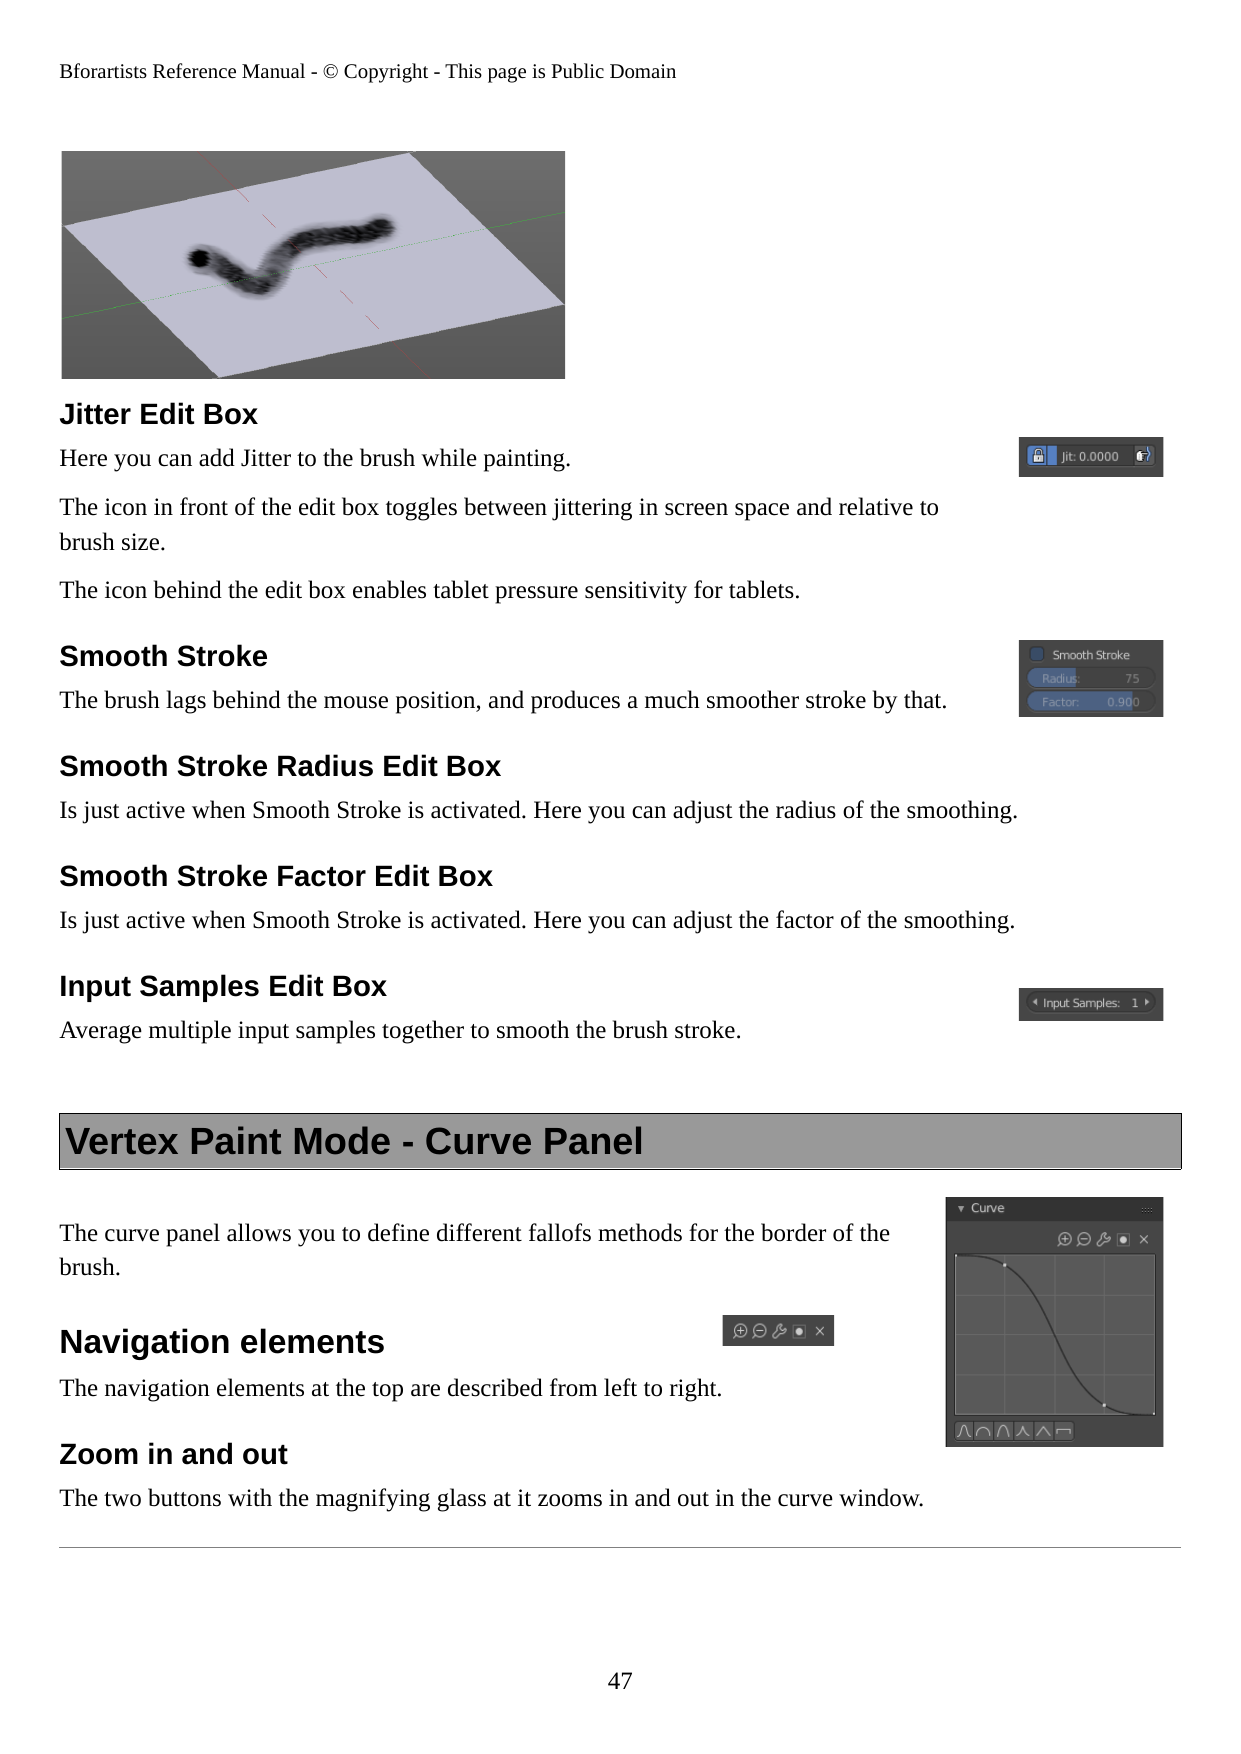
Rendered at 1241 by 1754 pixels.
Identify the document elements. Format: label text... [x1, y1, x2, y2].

text Here you can add Jitter to the brush while painting. [59, 443, 1018, 472]
text Is just active when Smooth Stroke is activated. Here you can adjust the radius of the smoothing. [59, 795, 1181, 824]
subtitle Input Samples Edit Box [59, 969, 1181, 1003]
picture [945, 1197, 1164, 1447]
text The brush lags behind the mouse position, and produces a much smoother stroke by that. [59, 686, 1018, 714]
text The curve panel allows you to define different fallofs methods for the border of the brush. [59, 1218, 945, 1281]
text The navigation elements at the top are described from left to right. [59, 1373, 945, 1402]
text Is just active when Smooth Stroke is activated. Here you can adjust the factor of the smoothing. [59, 905, 1181, 934]
picture [1018, 437, 1164, 477]
picture [61, 151, 566, 379]
text Average multiple input samples together to smooth the brush stroke. [59, 1015, 1181, 1044]
subtitle Zoom in and out [59, 1437, 1181, 1471]
text The two buttons with the magnifying glass at it zooms in and out in the curve window. [59, 1483, 1181, 1512]
subtitle [1164, 1322, 1181, 1361]
picture [1018, 640, 1164, 717]
table_header Vertex Paint Mode - Curve Panel [60, 1114, 1181, 1168]
picture [722, 1315, 835, 1346]
picture [1018, 988, 1164, 1021]
subtitle Smooth Stroke Factor Edit Box [59, 859, 1181, 893]
subtitle Navigation elements [59, 1322, 945, 1361]
subtitle Jitter Edit Box [59, 394, 1181, 431]
subtitle Smooth Stroke [59, 639, 1181, 673]
text The icon in front of the edit box toggles between jittering in screen space and relative to brush size. [59, 492, 1181, 555]
subtitle Smooth Stroke Radius Edit Box [59, 749, 1181, 783]
text The icon behind the edit box enables tablet pressure sensitivity for tablets. [59, 576, 1181, 604]
